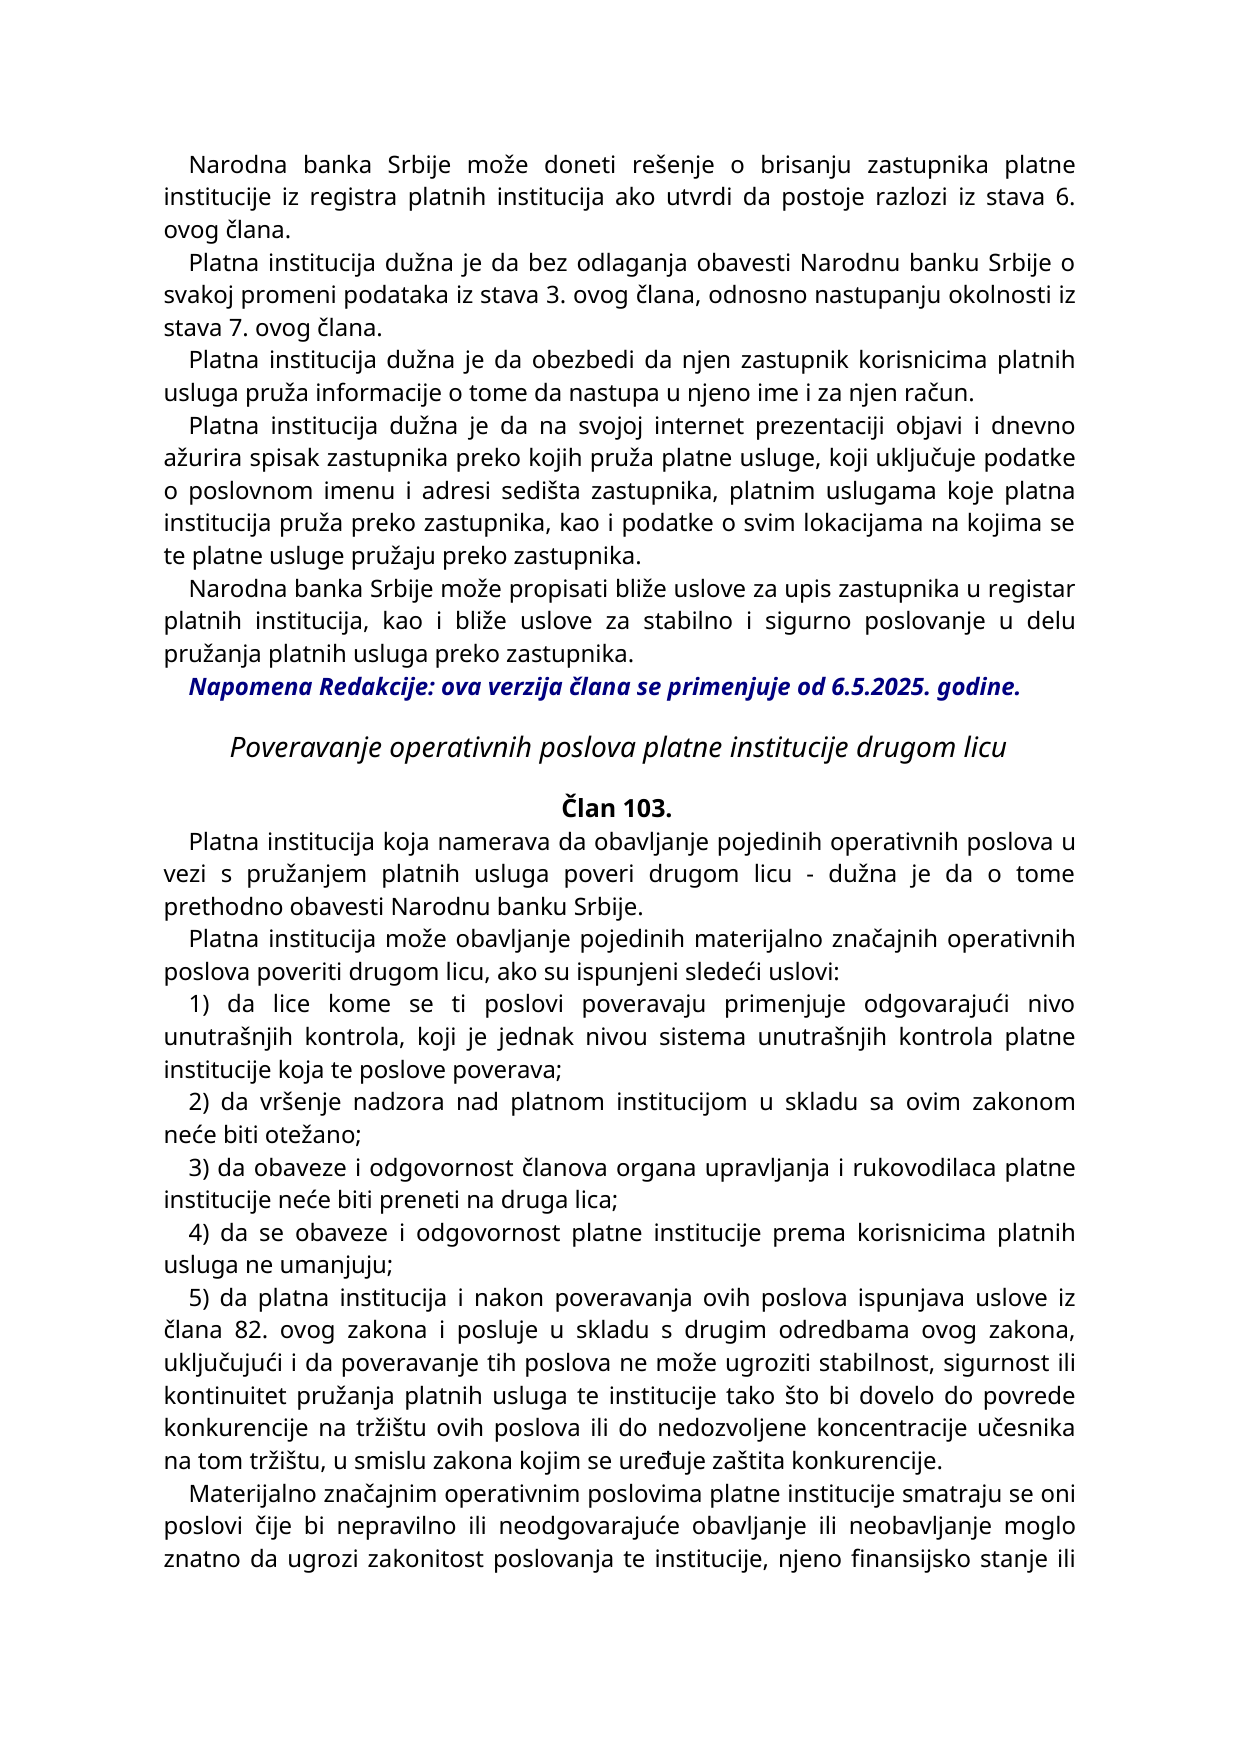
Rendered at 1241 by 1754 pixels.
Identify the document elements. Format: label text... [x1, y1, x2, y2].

text 1) da lice kome se ti poslovi poveravaju primenjuje odgovarajući nivo unutrašnjih kontrola, koji je jednak nivou sistema unutrašnjih kontrola platne institucije koja te poslove poverava; [163, 987, 1077, 1085]
text Narodna banka Srbije može propisati bliže uslove za upis zastupnika u registar platnih institucija, kao i bliže uslove za stabilno i sigurno poslovanje u delu pružanja platnih usluga preko zastupnika. [163, 571, 1077, 669]
text Platna institucija dužna je da bez odlaganja obavesti Narodnu banku Srbije o svakoj promeni podataka iz stava 3. ovog člana, odnosno nastupanju okolnosti iz stava 7. ovog člana. [163, 245, 1077, 343]
text Poveravanje operativnih poslova platne institucije drugom licu [148, 727, 1093, 765]
text Napomena Redakcije: ova verzija člana se primenjuje od 6.5.2025. godine. [163, 669, 1077, 702]
text Platna institucija dužna je da na svojoj internet prezentaciji objavi i dnevno ažurira spisak zastupnika preko kojih pruža platne usluge, koji uključuje podatke o poslovnom imenu i adresi sedišta zastupnika, platnim uslugama koje platna institucija pruža preko zastupnika, kao i podatke o svim lokacijama na kojima se te platne usluge pružaju preko zastupnika. [163, 408, 1077, 571]
text Platna institucija koja namerava da obavljanje pojedinih operativnih poslova u vezi s pružanjem platnih usluga poveri drugom licu - dužna je da o tome prethodno obavesti Narodnu banku Srbije. [163, 824, 1077, 922]
text Član 103. ﻿ [148, 790, 1093, 824]
text 3) da obaveze i odgovornost članova organa upravljanja i rukovodilaca platne institucije neće biti preneti na druga lica; [163, 1150, 1077, 1216]
text 2) da vršenje nadzora nad platnom institucijom u skladu sa ovim zakonom neće biti otežano; [163, 1085, 1077, 1150]
text Materijalno značajnim operativnim poslovima platne institucije smatraju se oni poslovi čije bi nepravilno ili neodgovarajuće obavljanje ili neobavljanje moglo znatno da ugrozi zakonitost poslovanja te institucije, njeno finansijsko stanje ili [163, 1476, 1077, 1574]
text 4) da se obaveze i odgovornost platne institucije prema korisnicima platnih usluga ne umanjuju; [163, 1216, 1077, 1281]
text Platna institucija može obavljanje pojedinih materijalno značajnih operativnih poslova poveriti drugom licu, ako su ispunjeni sledeći uslovi: [163, 922, 1077, 987]
text Platna institucija dužna je da obezbedi da njen zastupnik korisnicima platnih usluga pruža informacije o tome da nastupa u njeno ime i za njen račun. [163, 343, 1077, 408]
text 5) da platna institucija i nakon poveravanja ovih poslova ispunjava uslove iz člana 82. ovog zakona i posluje u skladu s drugim odredbama ovog zakona, uključujući i da poveravanje tih poslova ne može ugroziti stabilnost, sigurnost ili kontinuitet pružanja platnih usluga te institucije tako što bi dovelo do povrede konkurencije na tržištu ovih poslova ili do nedozvoljene koncentracije učesnika na tom tržištu, u smislu zakona kojim se uređuje zaštita konkurencije. [163, 1281, 1077, 1476]
text Narodna banka Srbije može doneti rešenje o brisanju zastupnika platne institucije iz registra platnih institucija ako utvrdi da postoje razlozi iz stava 6. ovog člana. [163, 148, 1077, 245]
